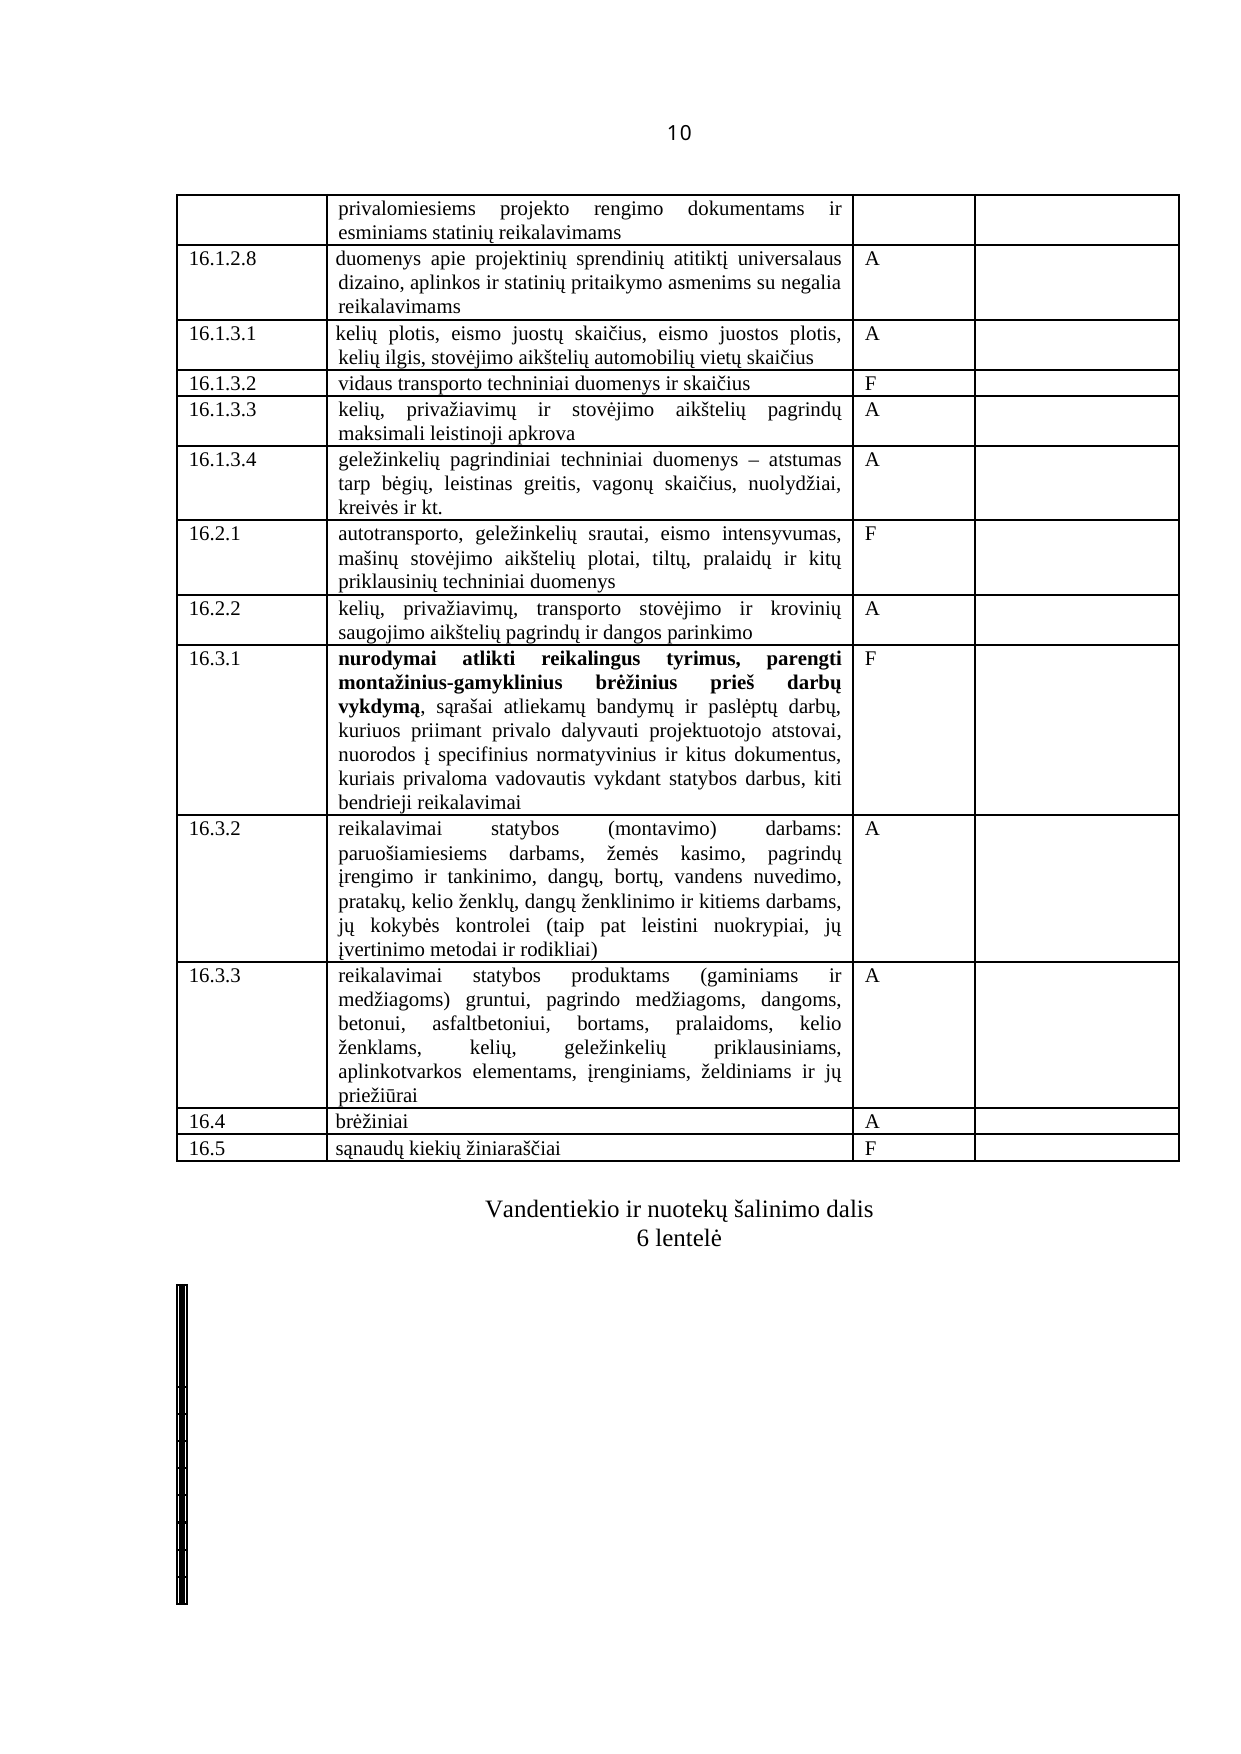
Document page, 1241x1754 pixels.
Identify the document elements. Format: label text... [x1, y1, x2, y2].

table_cell autotransporto, geležinkelių srautai, eismo intensyvumas, mašinų stovėjimo aikštelių plotai, tiltų, pralaidų ir kitų priklausinių techniniai duomenys [328, 521, 852, 593]
table_cell A [854, 321, 974, 369]
table_cell [976, 397, 1178, 445]
table_cell [976, 596, 1178, 644]
table_cell 16.1.3.1 [178, 321, 326, 369]
table_cell 16.3.2 [178, 816, 326, 961]
table_cell geležinkelių pagrindiniai techniniai duomenys – atstumas tarp bėgių, leistinas greitis, vagonų skaičius, nuolydžiai, kreivės ir kt. [328, 447, 852, 519]
table_cell [854, 196, 974, 244]
table_cell F [854, 521, 974, 593]
table_cell A [854, 1109, 974, 1133]
table_cell A [854, 596, 974, 644]
table_cell 16.1.3.2 [178, 371, 326, 395]
table_cell F [854, 371, 974, 395]
table_cell A [854, 963, 974, 1107]
table_cell brėžiniai [328, 1109, 852, 1133]
table_cell 16.1.2.8 [178, 246, 326, 318]
table_cell sąnaudų kiekių žiniaraščiai [328, 1135, 852, 1159]
table_cell A [854, 447, 974, 519]
table_cell duomenys apie projektinių sprendinių atitiktį universalaus dizaino, aplinkos ir statinių pritaikymo asmenims su negalia reikalavimams [328, 246, 852, 318]
table_cell [178, 196, 326, 244]
table_cell 16.1.3.3 [178, 397, 326, 445]
table_cell 16.2.2 [178, 596, 326, 644]
text 6 lentelė [177, 1223, 1181, 1251]
table_cell 16.2.1 [178, 521, 326, 593]
table_cell [976, 1109, 1178, 1133]
table_cell nurodymai atlikti reikalingus tyrimus, parengti montažinius-gamyklinius brėžinius prieš darbų vykdymą, sąrašai atliekamų bandymų ir paslėptų darbų, kuriuos priimant privalo dalyvauti projektuotojo atstovai, nuorodos į specifinius normatyvinius ir kitus dokumentus, kuriais privaloma vadovautis vykdant statybos darbus, kiti bendrieji reikalavimai [328, 646, 852, 814]
table_cell [976, 321, 1178, 369]
table_cell 16.3.1 [178, 646, 326, 814]
table_cell [976, 246, 1178, 318]
table_cell F [854, 646, 974, 814]
table_cell kelių, privažiavimų ir stovėjimo aikštelių pagrindų maksimali leistinoji apkrova [328, 397, 852, 445]
table_cell A [854, 246, 974, 318]
table_cell privalomiesiems projekto rengimo dokumentams ir esminiams statinių reikalavimams [328, 196, 852, 244]
table_cell reikalavimai statybos (montavimo) darbams: paruošiamiesiems darbams, žemės kasimo, pagrindų įrengimo ir tankinimo, dangų, bortų, vandens nuvedimo, pratakų, kelio ženklų, dangų ženklinimo ir kitiems darbams, jų kokybės kontrolei (taip pat leistini nuokrypiai, jų įvertinimo metodai ir rodikliai) [328, 816, 852, 961]
table_cell [976, 371, 1178, 395]
table_cell 16.4 [178, 1109, 326, 1133]
table_cell [976, 521, 1178, 593]
text Vandentiekio ir nuotekų šalinimo dalis [177, 1194, 1181, 1223]
table_cell kelių, privažiavimų, transporto stovėjimo ir krovinių saugojimo aikštelių pagrindų ir dangos parinkimo [328, 596, 852, 644]
table_cell A [854, 816, 974, 961]
table_cell [976, 447, 1178, 519]
table_cell 16.1.3.4 [178, 447, 326, 519]
table_cell vidaus transporto techniniai duomenys ir skaičius [328, 371, 852, 395]
table_cell 16.5 [178, 1135, 326, 1159]
table_cell A [854, 397, 974, 445]
table_cell [976, 196, 1178, 244]
table_cell [976, 816, 1178, 961]
table_cell 16.3.3 [178, 963, 326, 1107]
table_cell F [854, 1135, 974, 1159]
table_cell reikalavimai statybos produktams (gaminiams ir medžiagoms) gruntui, pagrindo medžiagoms, dangoms, betonui, asfaltbetoniui, bortams, pralaidoms, kelio ženklams, kelių, geležinkelių priklausiniams, aplinkotvarkos elementams, įrenginiams, želdiniams ir jų priežiūrai [328, 963, 852, 1107]
table_cell kelių plotis, eismo juostų skaičius, eismo juostos plotis, kelių ilgis, stovėjimo aikštelių automobilių vietų skaičius [328, 321, 852, 369]
table_cell [976, 963, 1178, 1107]
table_cell [976, 1135, 1178, 1159]
table_cell [976, 646, 1178, 814]
